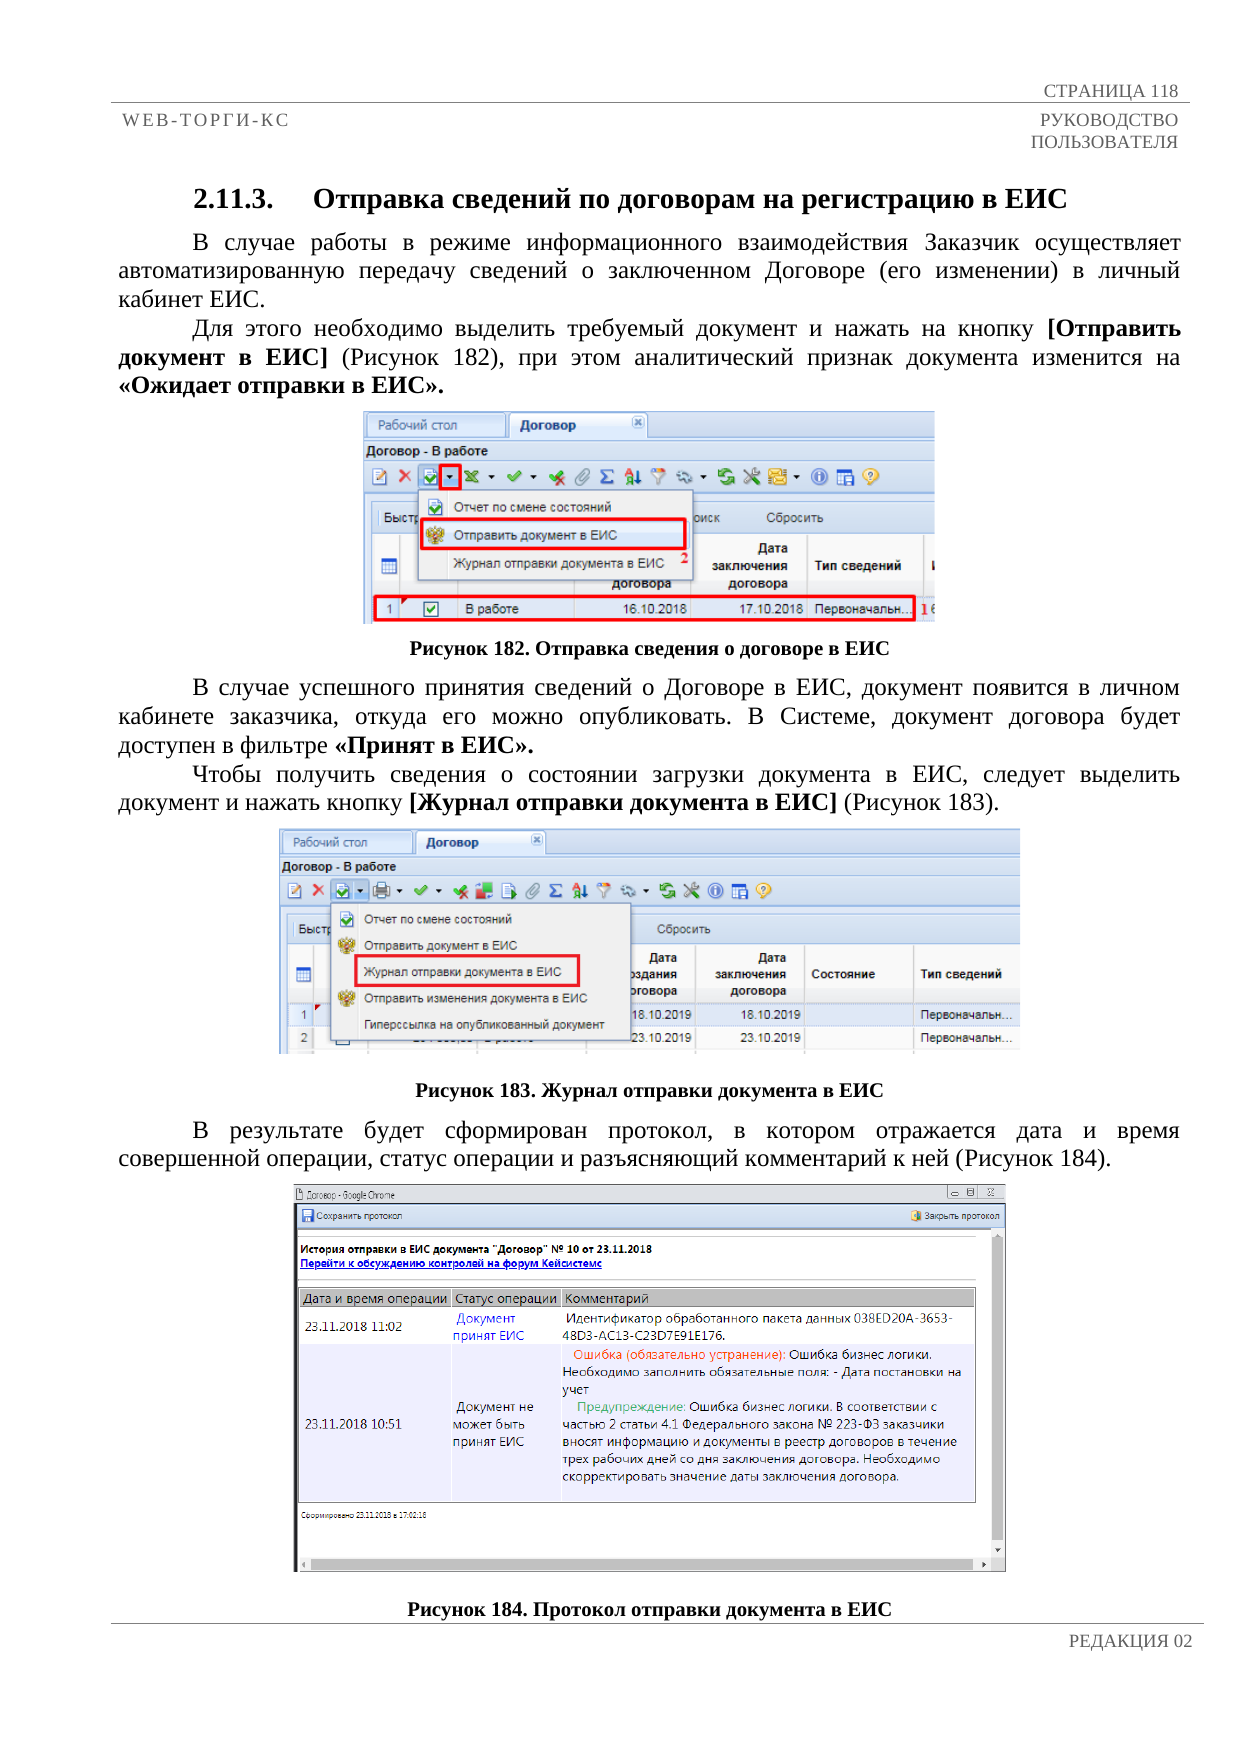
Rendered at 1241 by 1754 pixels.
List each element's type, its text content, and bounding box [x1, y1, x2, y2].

text В случае работы в режиме информационного взаимодействия Заказчик осуществляет автоматизированную передачу сведений о заключенном Договоре (его изменении) в личный кабинет ЕИС. [118, 227, 1181, 313]
text Рисунок 184. Протокол отправки документа в ЕИС [118, 1597, 1181, 1621]
text Рисунок 182. Отправка сведения о договоре в ЕИС [118, 636, 1181, 660]
text Для этого необходимо выделить требуемый документ и нажать на кнопку [Отправить документ в ЕИС] (Рисунок 182), при этом аналитический признак документа изменится на «Ожидает отправки в ЕИС». [118, 313, 1181, 399]
text В результате будет сформирован протокол, в котором отражается дата и время совершенной операции, статус операции и разъясняющий комментарий к ней (Рисунок 184). [118, 1115, 1181, 1172]
text Рисунок 183. Журнал отправки документа в ЕИС [118, 1078, 1181, 1102]
list Отправка сведений по договорам на регистрацию в ЕИС [193, 181, 1181, 214]
text Чтобы получить сведения о состоянии загрузки документа в ЕИС, следует выделить документ и нажать кнопку [Журнал отправки документа в ЕИС] (Рисунок 183). [118, 759, 1181, 816]
text В случае успешного принятия сведений о Договоре в ЕИС, документ появится в личном кабинете заказчика, откуда его можно опубликовать. В Системе, документ договора будет доступен в фильтре «Принят в ЕИС». [118, 672, 1181, 759]
